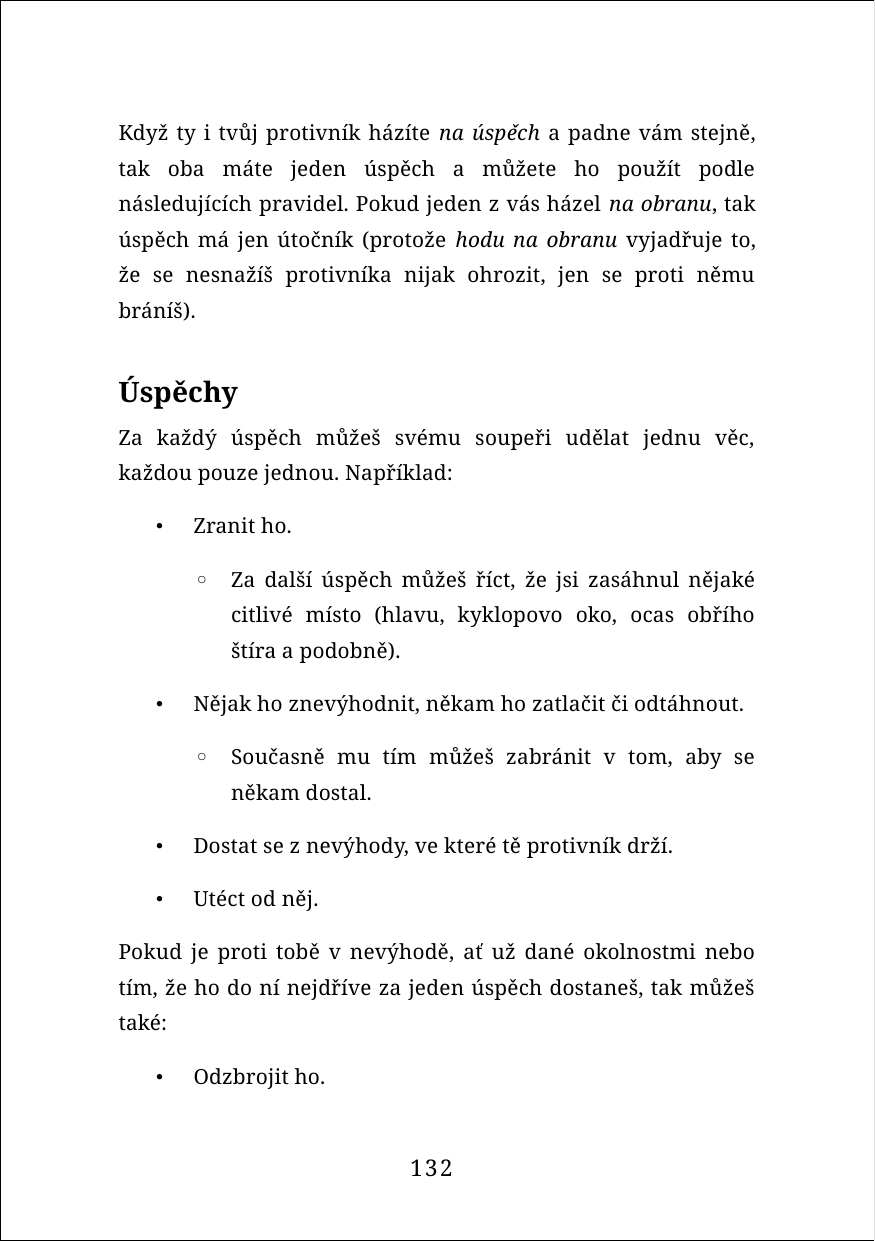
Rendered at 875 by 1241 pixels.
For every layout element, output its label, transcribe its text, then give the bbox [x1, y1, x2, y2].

list Zranit ho. [156, 512, 756, 540]
list Současně mu tím můžeš zabránit v tom, aby se někam dostal. [193, 742, 756, 806]
list Nějak ho znevýhodnit, někam ho zatlačit či odtáhnout. [156, 689, 756, 717]
subtitle Úspěchy [118, 373, 756, 411]
list Utéct od něj. [156, 884, 756, 913]
text Za každý úspěch můžeš svému soupeři udělat jednu věc, každou pouze jednou. Například: [118, 423, 756, 487]
list Dostat se z nevýhody, ve které tě protivník drží. [156, 831, 756, 859]
text Pokud je proti tobě v nevýhodě, ať už dané okolnostmi nebo tím, že ho do ní nejdříve za jeden úspěch dostaneš, tak můžeš také: [118, 937, 756, 1037]
text Když ty i tvůj protivník házíte na úspěch a padne vám stejně, tak oba máte jeden úspěch a můžete ho použít podle následujících pravidel. Pokud jeden z vás házel na obranu, tak úspěch má jen útočník (protože hodu na obranu vyjadřuje to, že se nesnažíš protivníka nijak ohrozit, jen se proti němu bráníš). [118, 118, 756, 324]
list Za další úspěch můžeš říct, že jsi zasáhnul nějaké citlivé místo (hlavu, kyklopovo oko, ocas obřího štíra a podobně). [193, 565, 756, 664]
list Odzbrojit ho. [156, 1062, 756, 1090]
